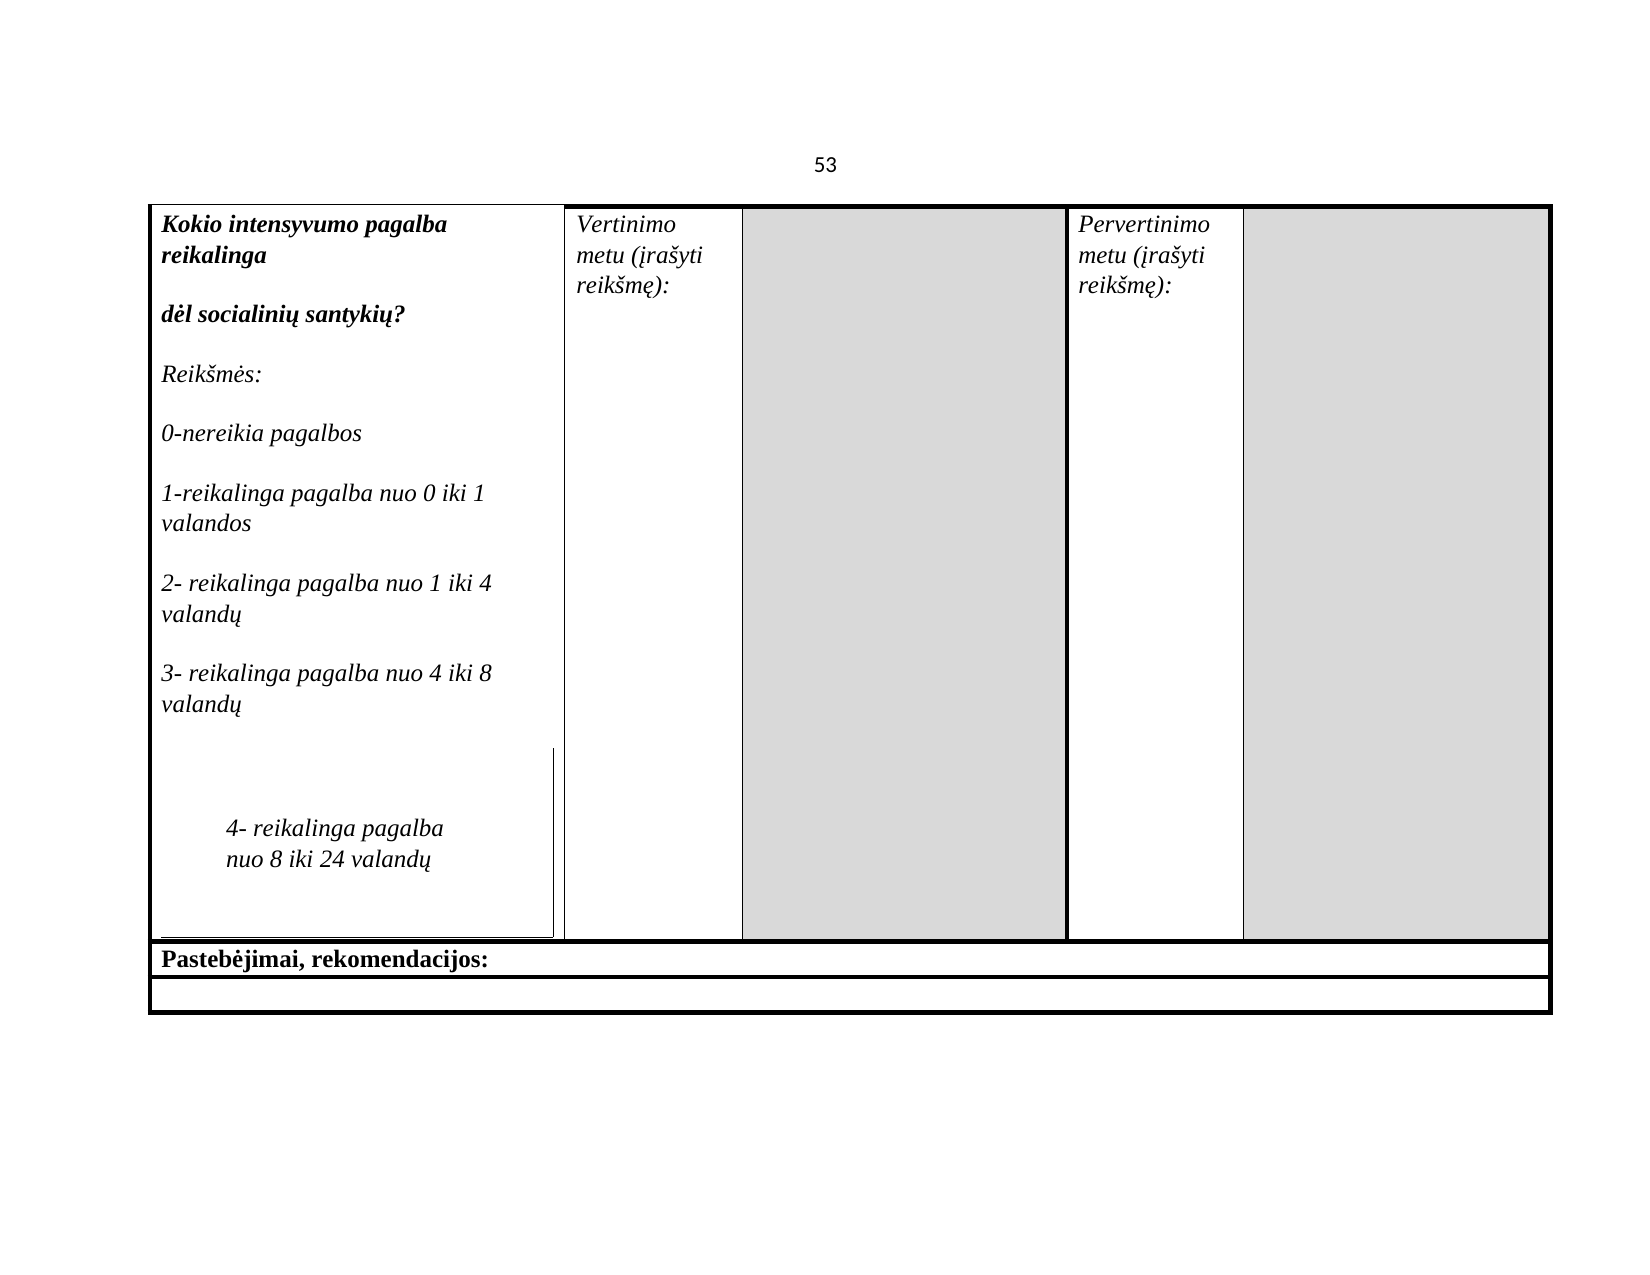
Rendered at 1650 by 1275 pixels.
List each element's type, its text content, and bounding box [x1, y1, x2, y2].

table_cell [1244, 209, 1548, 939]
table_cell [152, 979, 1548, 1010]
table_cell Kokio intensyvumo pagalba reikalinga dėl socialinių santykių? Reikšmės: 0-nereikia pagalbos 1-reikalinga pagalba nuo 0 iki 1 valandos 2- reikalinga pagalba nuo 1 iki 4 valandų 3- reikalinga pagalba nuo 4 iki 8 valandų 4- reikalinga pagalba nuo 8 iki 24 valandų [152, 205, 564, 939]
table_cell Pastebėjimai, rekomendacijos: [152, 944, 1548, 974]
table_cell Vertinimo metu (įrašyti reikšmę): [565, 209, 742, 939]
table_cell Pervertinimo metu (įrašyti reikšmę): [1069, 209, 1243, 939]
table_cell [743, 209, 1065, 939]
